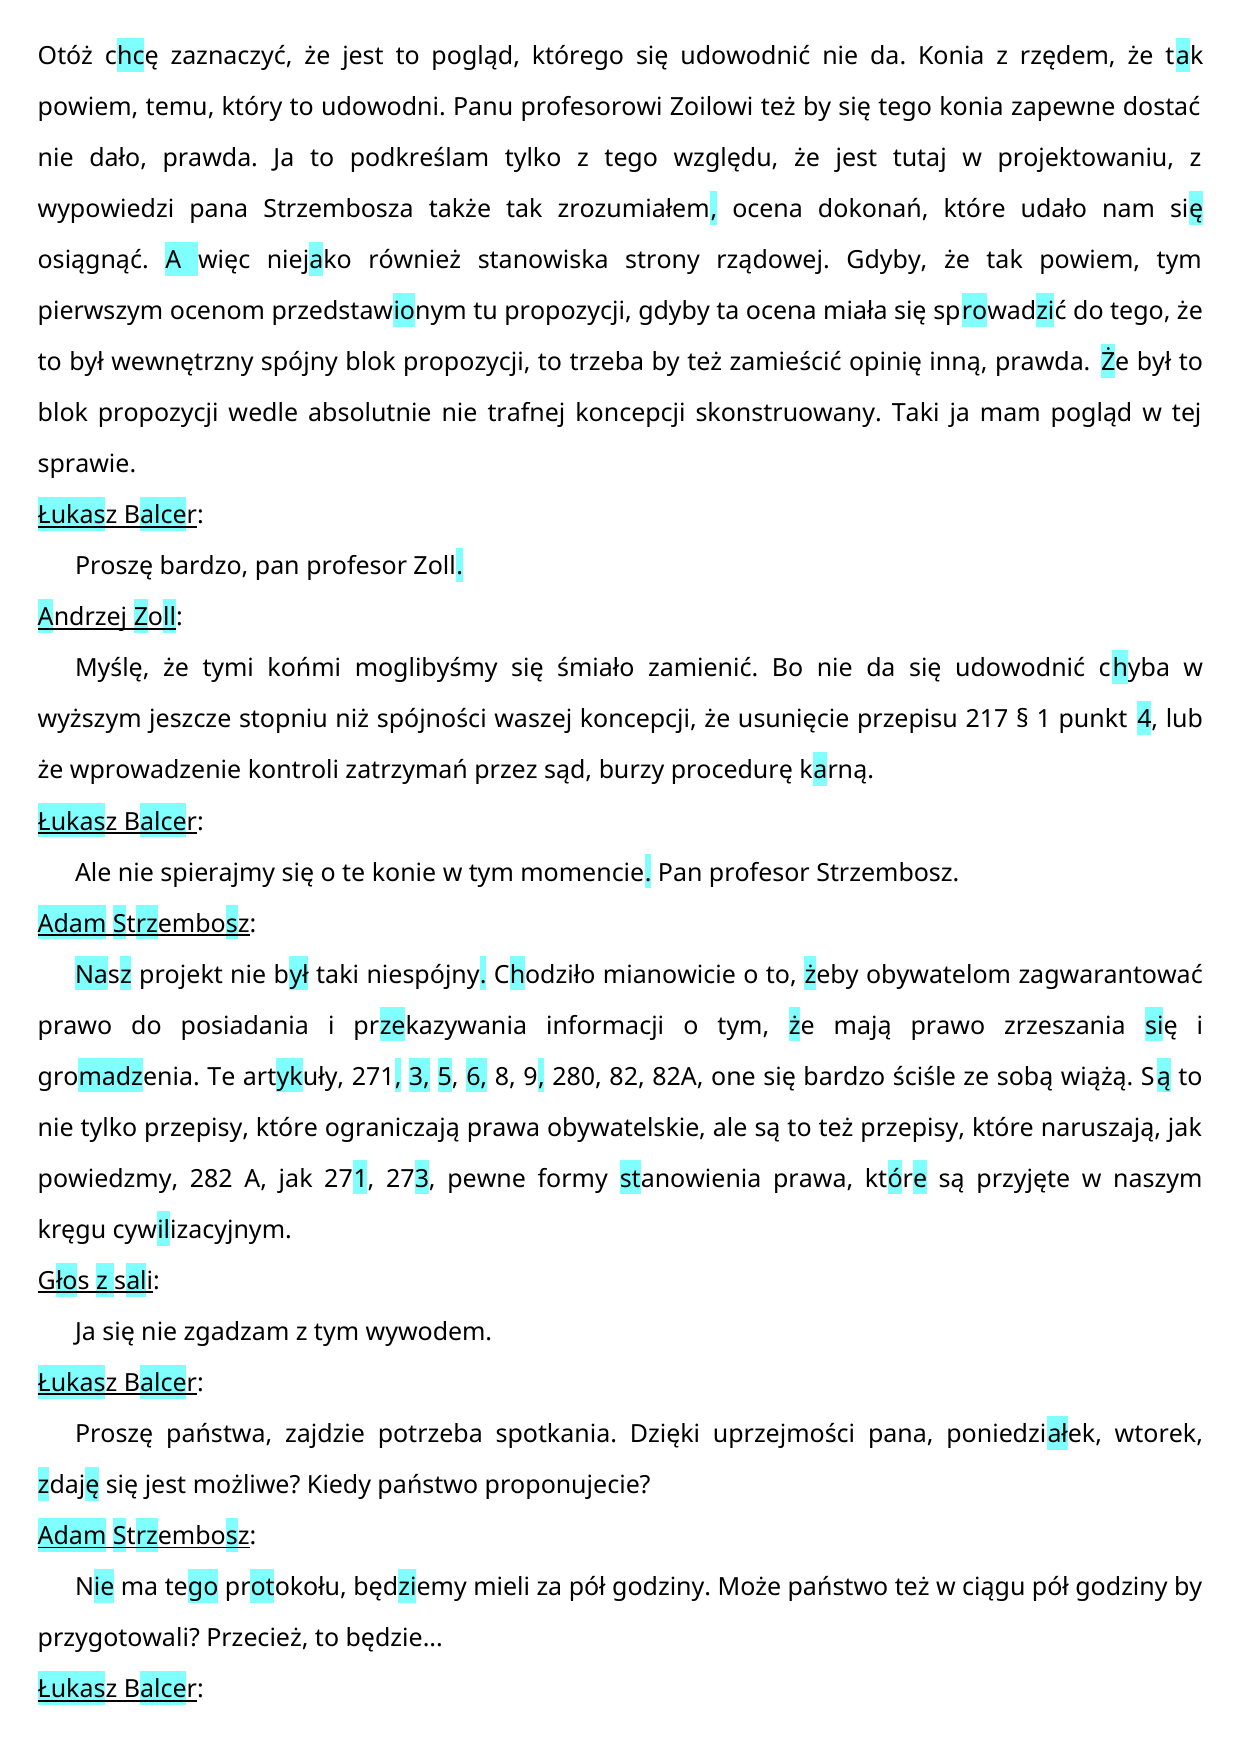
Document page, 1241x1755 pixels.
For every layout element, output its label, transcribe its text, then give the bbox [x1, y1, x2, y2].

text Otóż chcę zaznaczyć, że jest to pogląd, którego się udowodnić nie da. Konia z rzędem, że tak powiem, temu, który to udowodni. Panu profesorowi Zoilowi też by się tego konia zapewne dostać nie dało, prawda. Ja to podkreślam tylko z tego względu, że jest tutaj w projektowaniu, z wypowiedzi pana Strzembosza także tak zrozumiałem, ocena dokonań, które udało nam się osiągnąć. A więc niejako również stanowiska strony rządowej. Gdyby, że tak powiem, tym pierwszym ocenom przedstawionym tu propozycji, gdyby ta ocena miała się sprowadzić do tego, że to był wewnętrzny spójny blok propozycji, to trzeba by też zamieścić opinię inną, prawda. Że był to blok propozycji wedle absolutnie nie trafnej koncepcji skonstruowany. Taki ja mam pogląd w tej sprawie. [37, 37, 1203, 480]
text Łukasz Balcer: [37, 1671, 1203, 1705]
text Nasz projekt nie był taki niespójny. Chodziło mianowicie o to, żeby obywatelom zagwarantować prawo do posiadania i przekazywania informacji o tym, że mają prawo zrzeszania się i gromadzenia. Te artykuły, 271, 3, 5, 6, 8, 9, 280, 82, 82A, one się bardzo ściśle ze sobą wiążą. Są to nie tylko przepisy, które ograniczają prawa obywatelskie, ale są to też przepisy, które naruszają, jak powiedzmy, 282 A, jak 271, 273, pewne formy stanowienia prawa, które są przyjęte w naszym kręgu cywilizacyjnym. [37, 956, 1203, 1246]
text Głos z sali: [37, 1262, 1203, 1297]
text Proszę bardzo, pan profesor Zoll. [37, 548, 1203, 582]
text Łukasz Balcer: [37, 1364, 1203, 1399]
text Łukasz Balcer: [37, 497, 1203, 531]
text Ale nie spierajmy się o te konie w tym momencie. Pan profesor Strzembosz. [37, 854, 1203, 888]
text Andrzej Zoll: [37, 599, 1203, 633]
text Myślę, że tymi końmi moglibyśmy się śmiało zamienić. Bo nie da się udowodnić chyba w wyższym jeszcze stopniu niż spójności waszej koncepcji, że usunięcie przepisu 217 § 1 punkt 4, lub że wprowadzenie kontroli zatrzymań przez sąd, burzy procedurę karną. [37, 650, 1203, 786]
text Łukasz Balcer: [37, 803, 1203, 837]
text Adam Strzembosz: [37, 1518, 1203, 1552]
text Proszę państwa, zajdzie potrzeba spotkania. Dzięki uprzejmości pana, poniedziałek, wtorek, zdaję się jest możliwe? Kiedy państwo proponujecie? [37, 1416, 1203, 1501]
text Adam Strzembosz: [37, 905, 1203, 939]
text Ja się nie zgadzam z tym wywodem. [37, 1313, 1203, 1348]
text Nie ma tego protokołu, będziemy mieli za pół godziny. Może państwo też w ciągu pół godziny by przygotowali? Przecież, to będzie... [37, 1569, 1203, 1654]
